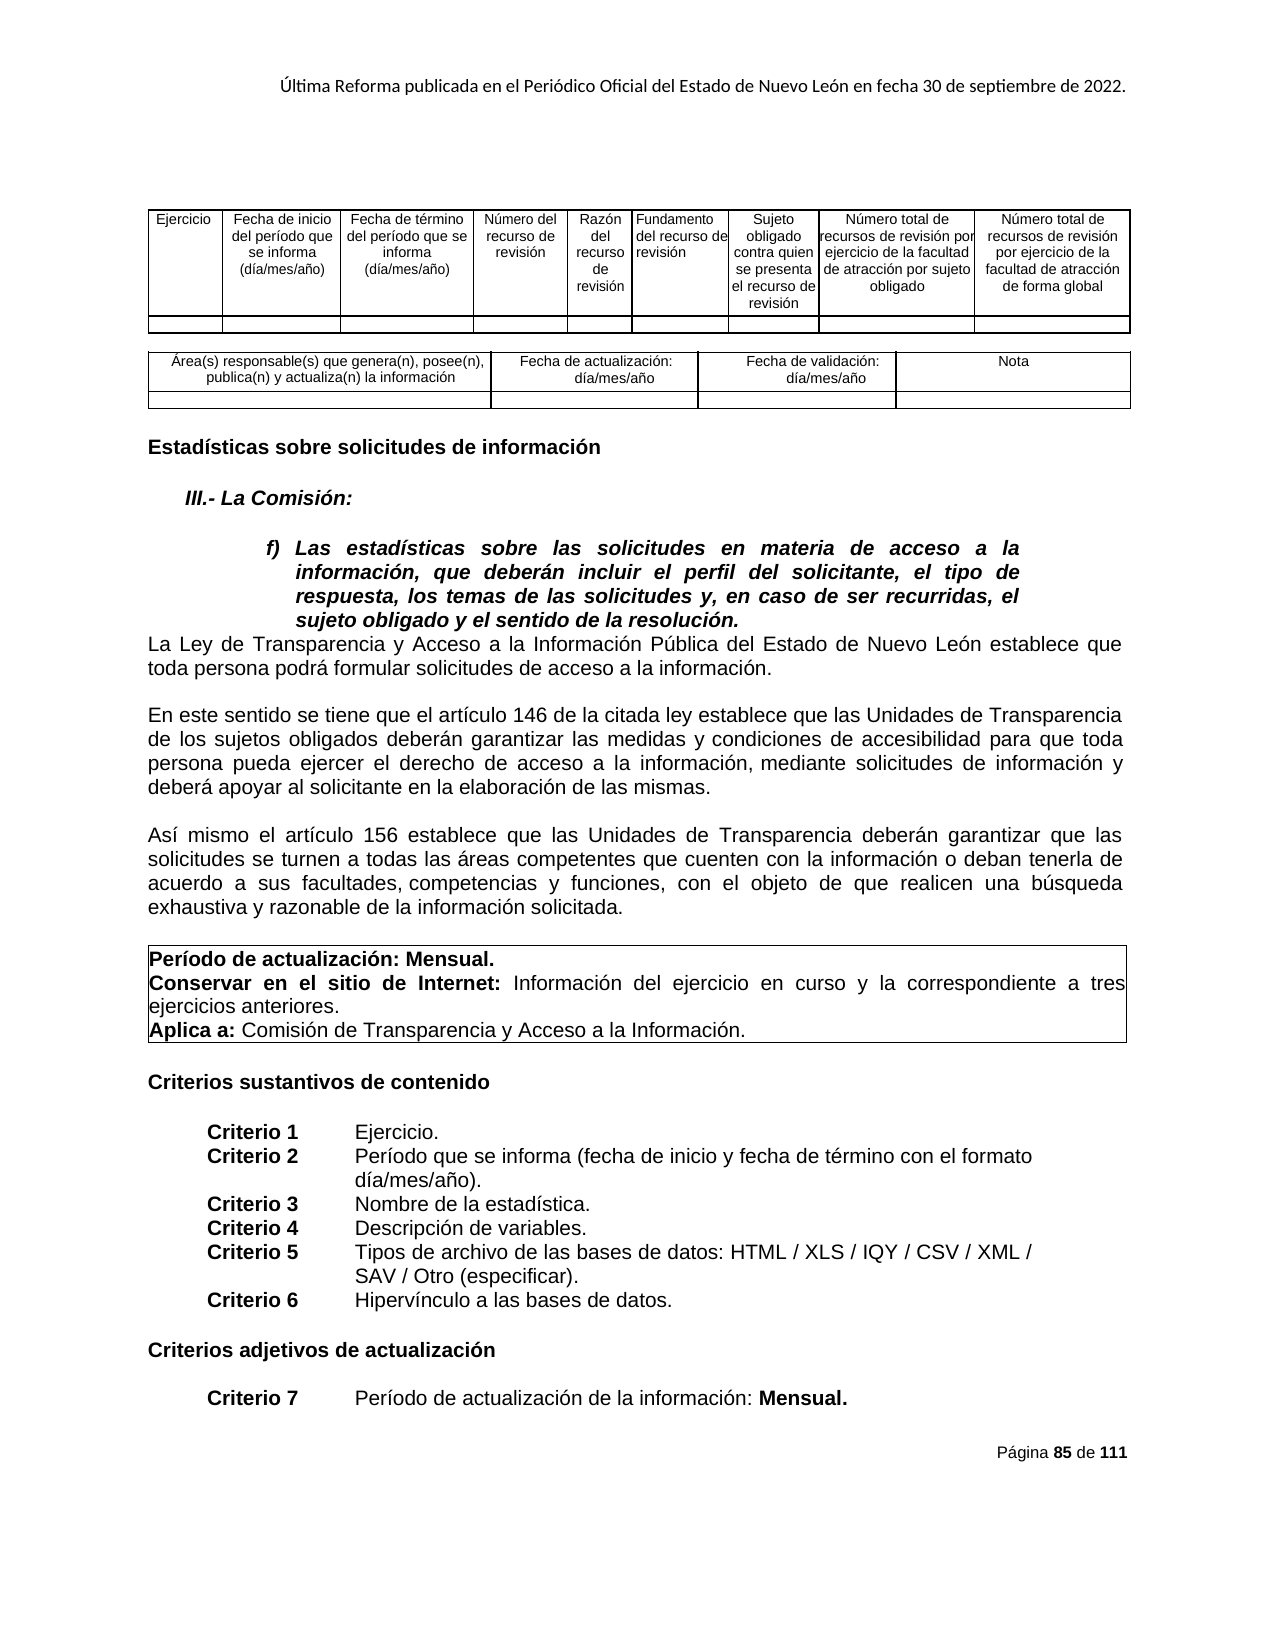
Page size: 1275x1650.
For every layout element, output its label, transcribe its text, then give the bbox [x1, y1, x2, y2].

table_header Fundamento del recurso de revisión [633, 211, 728, 315]
table_header Sujeto obligado contra quien se presenta el recurso de revisión [729, 211, 818, 315]
table_header Ejercicio [149, 211, 222, 315]
text Así mismo el artículo 156 establece que las Unidades de Transparencia deberán garantizar que las solicitudes se turnen a todas las áreas competentes que cuenten con la información o deban tenerla de acuerdo a sus facultades, competencias y funciones, con el objeto de que realicen una búsqueda exhaustiva y razonable de la información solicitada. [148, 823, 1124, 919]
text Criterio 5 Tipos de archivo de las bases de datos: HTML / XLS / IQY / CSV / XML / SAV / Otro (especificar). [207, 1240, 1033, 1288]
text Estadísticas sobre solicitudes de información [148, 435, 1127, 459]
text Criterio 4 Descripción de variables. [207, 1216, 1033, 1240]
text Criterios adjetivos de actualización [148, 1338, 1127, 1362]
list f) Las estadísticas sobre las solicitudes en materia de acceso a la información, que deberán incluir el perfil del solicitante, el tipo de respuesta, los temas de las solicitudes y, en caso de ser recurridas, el sujeto obligado y el sentido de la resolución. [266, 536, 1023, 631]
table_header Razón del recurso de revisión [568, 211, 631, 315]
table_header Fecha de inicio del período que se informa (día/mes/año) [223, 211, 340, 315]
table_header Área(s) responsable(s) que genera(n), posee(n), publica(n) y actualiza(n) la información [149, 353, 490, 391]
table_cell [729, 317, 818, 332]
table_cell [975, 317, 1129, 332]
table_cell [341, 317, 473, 332]
table_header Número del recurso de revisión [474, 211, 567, 315]
text Período de actualización: Mensual. [149, 946, 1126, 969]
table_cell [149, 392, 490, 408]
table_cell [474, 317, 567, 332]
table_header Número total de recursos de revisión por ejercicio de la facultad de atracción por sujeto obligado [820, 211, 974, 315]
text En este sentido se tiene que el artículo 146 de la citada ley establece que las Unidades de Transparencia de los sujetos obligados deberán garantizar las medidas y condiciones de accesibilidad para que toda persona pueda ejercer el derecho de acceso a la información, mediante solicitudes de información y deberá apoyar al solicitante en la elaboración de las mismas. [148, 703, 1124, 799]
text Aplica a: Comisión de Transparencia y Acceso a la Información. [149, 1017, 1126, 1042]
text Criterio 1 Ejercicio. [207, 1120, 1033, 1144]
text Criterio 3 Nombre de la estadística. [207, 1192, 1033, 1216]
table_cell [492, 392, 697, 408]
table_cell [568, 317, 631, 332]
table_header Fecha de actualización: día/mes/año [492, 353, 697, 391]
text Criterio 7 Período de actualización de la información: Mensual. [207, 1386, 1033, 1410]
table_cell [699, 392, 895, 408]
table_header Fecha de término del período que se informa (día/mes/año) [341, 211, 473, 315]
table_header Fecha de validación: día/mes/año [699, 353, 895, 391]
table_cell [820, 317, 974, 332]
text Conservar en el sitio de Internet: Información del ejercicio en curso y la correspondiente a tres ejercicios anteriores. [149, 969, 1126, 1017]
table_cell [897, 392, 1130, 408]
table_cell [633, 317, 728, 332]
text Criterio 2 Período que se informa (fecha de inicio y fecha de término con el formato día/mes/año). [207, 1144, 1033, 1192]
text III.- La Comisión: [185, 485, 1039, 509]
text Criterios sustantivos de contenido [148, 1069, 1127, 1093]
text Criterio 6 Hipervínculo a las bases de datos. [207, 1288, 1033, 1312]
table_cell [149, 317, 222, 332]
table_cell [223, 317, 340, 332]
table_header Nota [897, 353, 1130, 391]
table_header Número total de recursos de revisión por ejercicio de la facultad de atracción de forma global [975, 211, 1129, 315]
text La Ley de Transparencia y Acceso a la Información Pública del Estado de Nuevo León establece que toda persona podrá formular solicitudes de acceso a la información. [148, 631, 1124, 679]
